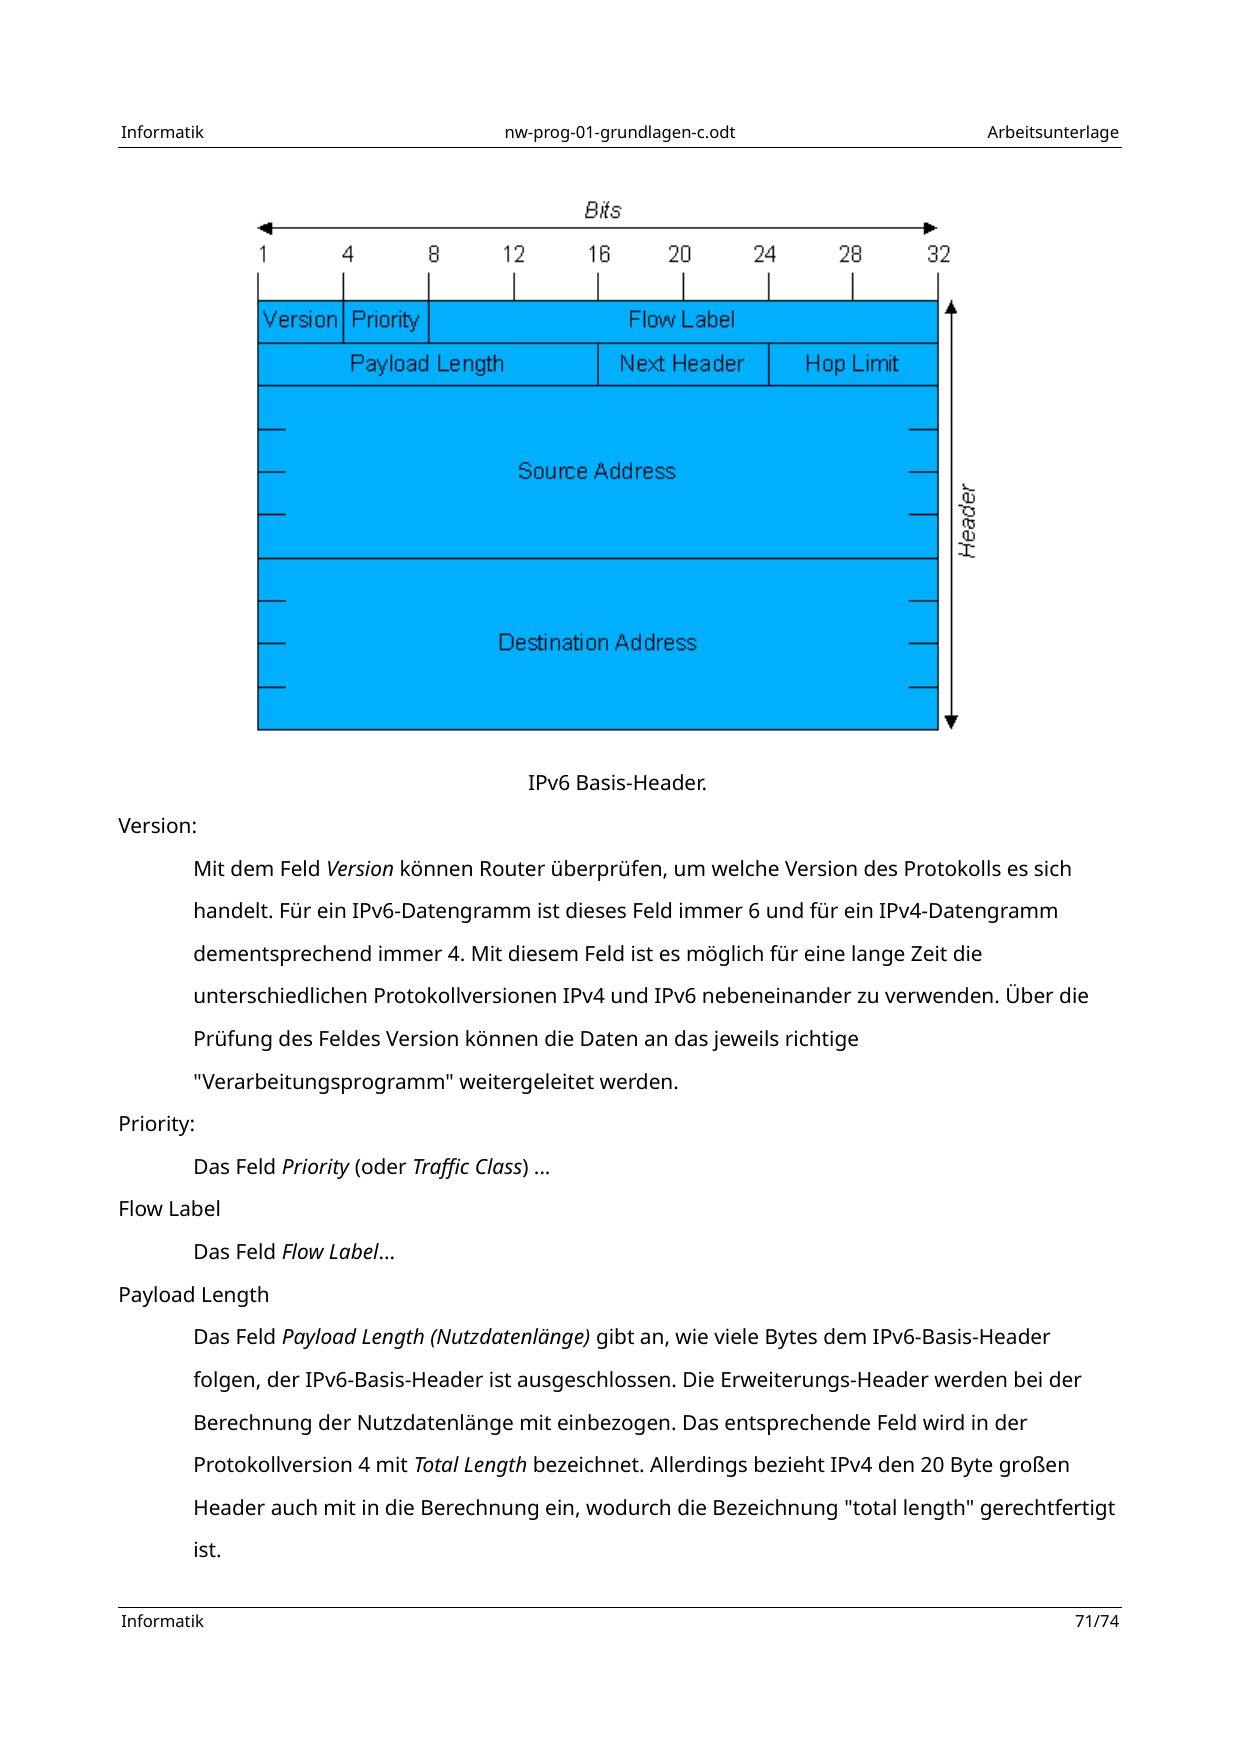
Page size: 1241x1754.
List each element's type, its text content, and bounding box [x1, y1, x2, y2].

text IPv6 Basis-Header. [118, 176, 1122, 797]
text Payload Length [118, 1280, 1122, 1308]
text Das Feld Payload Length (Nutzdatenlänge) gibt an, wie viele Bytes dem IPv6-Basis-Header folgen, der IPv6-Basis-Header ist ausgeschlossen. Die Erweiterungs-Header werden bei der Berechnung der Nutzdatenlänge mit einbezogen. Das entsprechende Feld wird in der Protokollversion 4 mit Total Length bezeichnet. Allerdings bezieht IPv4 den 20 Byte großen Header auch mit in die Berechnung ein, wodurch die Bezeichnung "total length" gerechtfertigt ist. [193, 1322, 1122, 1564]
text Version: [118, 811, 1122, 839]
text Das Feld Flow Label... [193, 1237, 1122, 1266]
text Das Feld Priority (oder Traffic Class) ... [193, 1152, 1122, 1180]
text Flow Label [118, 1194, 1122, 1223]
text Mit dem Feld Version können Router überprüfen, um welche Version des Protokolls es sich handelt. Für ein IPv6-Datengramm ist dieses Feld immer 6 und für ein IPv4-Datengramm dementsprechend immer 4. Mit diesem Feld ist es möglich für eine lange Zeit die unterschiedlichen Protokollversionen IPv4 und IPv6 nebeneinander zu verwenden. Über die Prüfung des Feldes Version können die Daten an das jeweils richtige "Verarbeitungsprogramm" weitergeleitet werden. [193, 854, 1122, 1095]
picture [244, 185, 996, 746]
text Priority: [118, 1109, 1122, 1138]
